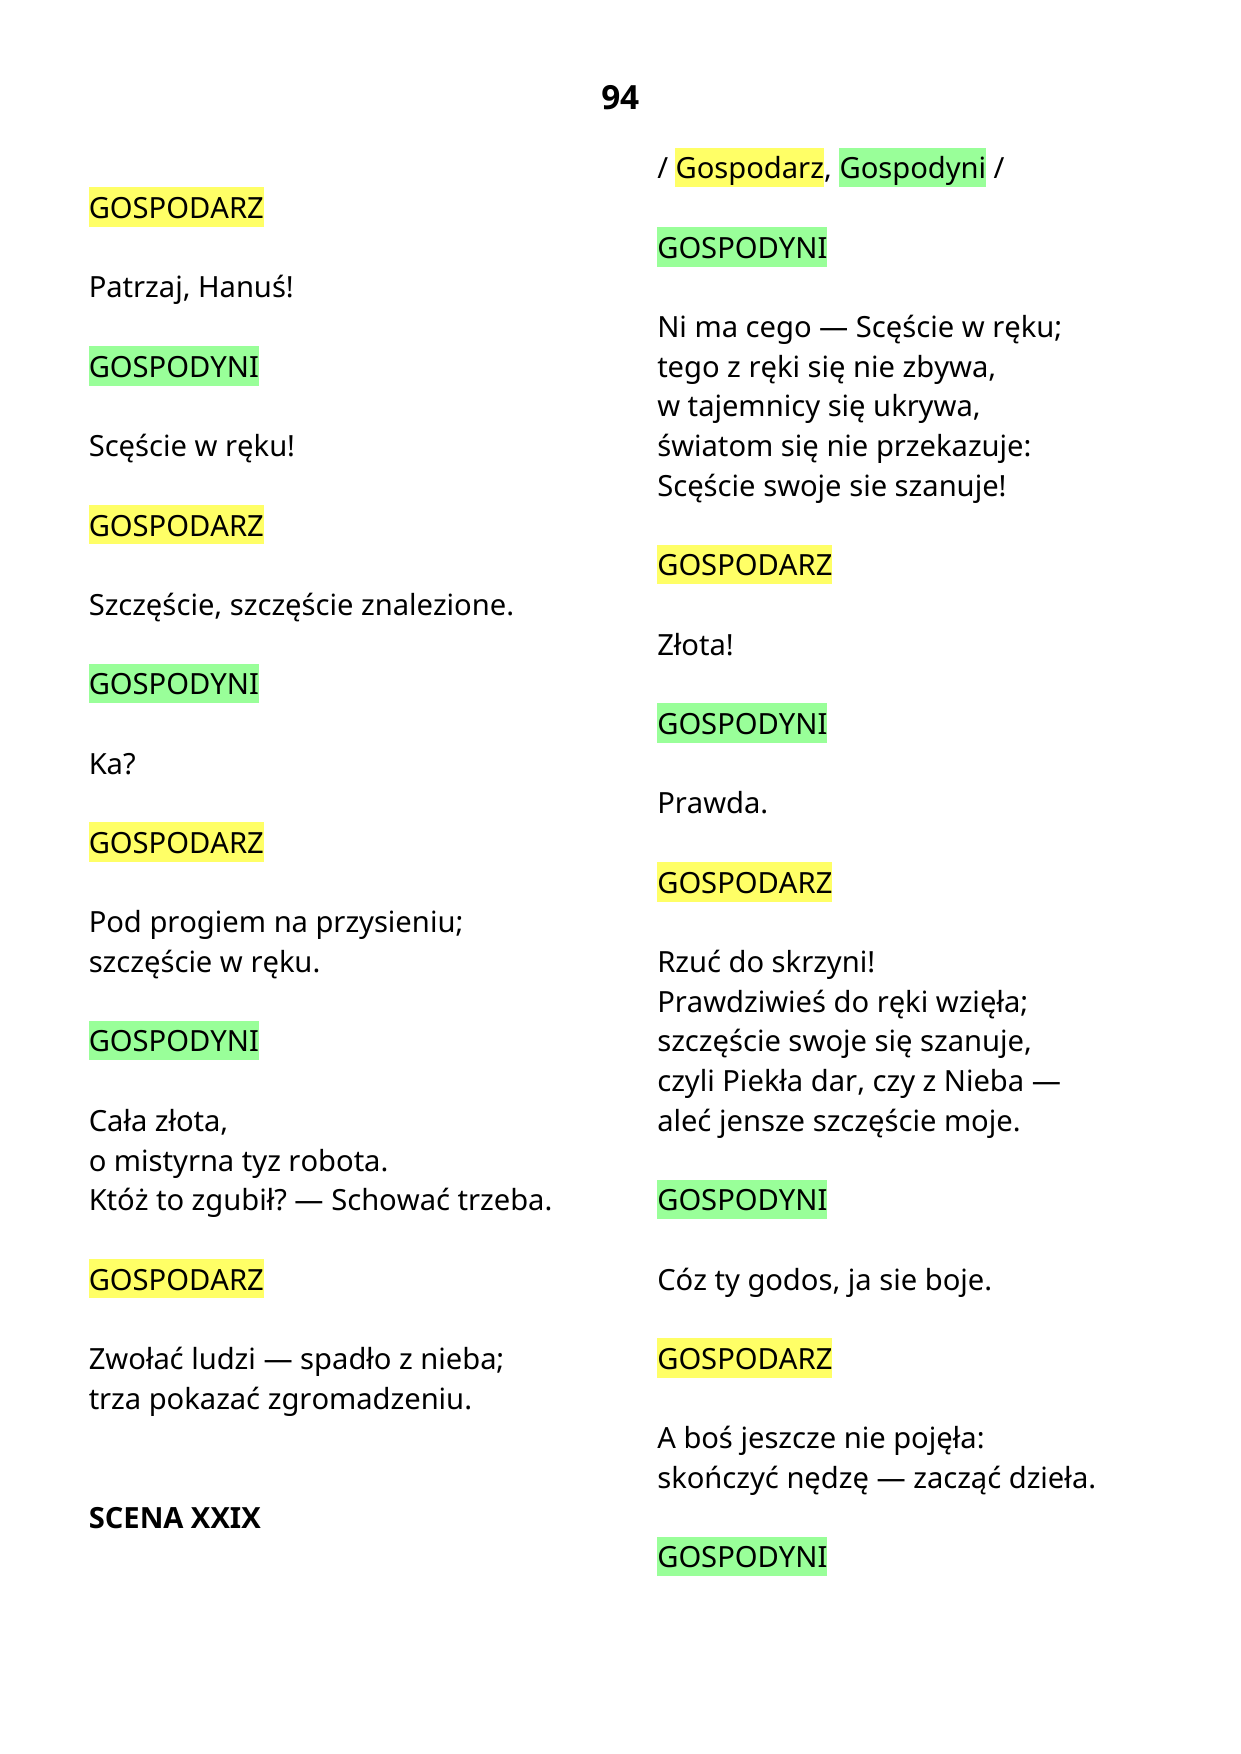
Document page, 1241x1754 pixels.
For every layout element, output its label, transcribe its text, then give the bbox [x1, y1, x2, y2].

text w tajemnicy się ukrywa, [657, 386, 1152, 425]
text szczęście w ręku. [88, 941, 583, 981]
text Cóz ty godos, ja sie boje. [657, 1259, 1152, 1298]
text GOSPODYNI [657, 1537, 1152, 1576]
text GOSPODARZ [88, 187, 583, 227]
text GOSPODYNI [88, 1021, 583, 1060]
text o mistyrna tyz robota. [88, 1140, 583, 1179]
text Prawda. [657, 783, 1152, 822]
text Któż to zgubił? — Schować trzeba. [88, 1179, 583, 1219]
text GOSPODYNI [657, 227, 1152, 267]
text trza pokazać zgromadzeniu. [88, 1378, 583, 1418]
text GOSPODARZ [657, 1338, 1152, 1378]
text GOSPODYNI [88, 346, 583, 386]
text Pod progiem na przysieniu; [88, 902, 583, 941]
text Rzuć do skrzyni! [657, 941, 1152, 981]
text GOSPODYNI [657, 703, 1152, 743]
text GOSPODARZ [88, 505, 583, 544]
text światom się nie przekazuje: [657, 425, 1152, 465]
text Patrzaj, Hanuś! [88, 267, 583, 306]
text skończyć nędzę — zacząć dzieła. [657, 1457, 1152, 1497]
text GOSPODARZ [657, 862, 1152, 902]
text aleć jensze szczęście moje. [657, 1100, 1152, 1140]
text szczęście swoje się szanuje, [657, 1021, 1152, 1060]
text GOSPODYNI [657, 1179, 1152, 1219]
text GOSPODYNI [88, 663, 583, 703]
text Ni ma cego — Scęście w ręku; [657, 306, 1152, 346]
text Zwołać ludzi — spadło z nieba; [88, 1338, 583, 1378]
text Scęście swoje sie szanuje! [657, 465, 1152, 505]
text Szczęście, szczęście znalezione. [88, 584, 583, 624]
text / Gospodarz, Gospodyni / [657, 148, 1152, 187]
text A boś jeszcze nie pojęła: [657, 1418, 1152, 1457]
text SCENA XXIX [88, 1497, 583, 1537]
text Ka? [88, 743, 583, 783]
text czyli Piekła dar, czy z Nieba — [657, 1060, 1152, 1100]
text Prawdziwieś do ręki wzięła; [657, 981, 1152, 1021]
text Złota! [657, 624, 1152, 663]
text GOSPODARZ [657, 544, 1152, 584]
text Scęście w ręku! [88, 425, 583, 465]
text tego z ręki się nie zbywa, [657, 346, 1152, 386]
text GOSPODARZ [88, 1259, 583, 1298]
text Cała złota, [88, 1100, 583, 1140]
text GOSPODARZ [88, 822, 583, 862]
